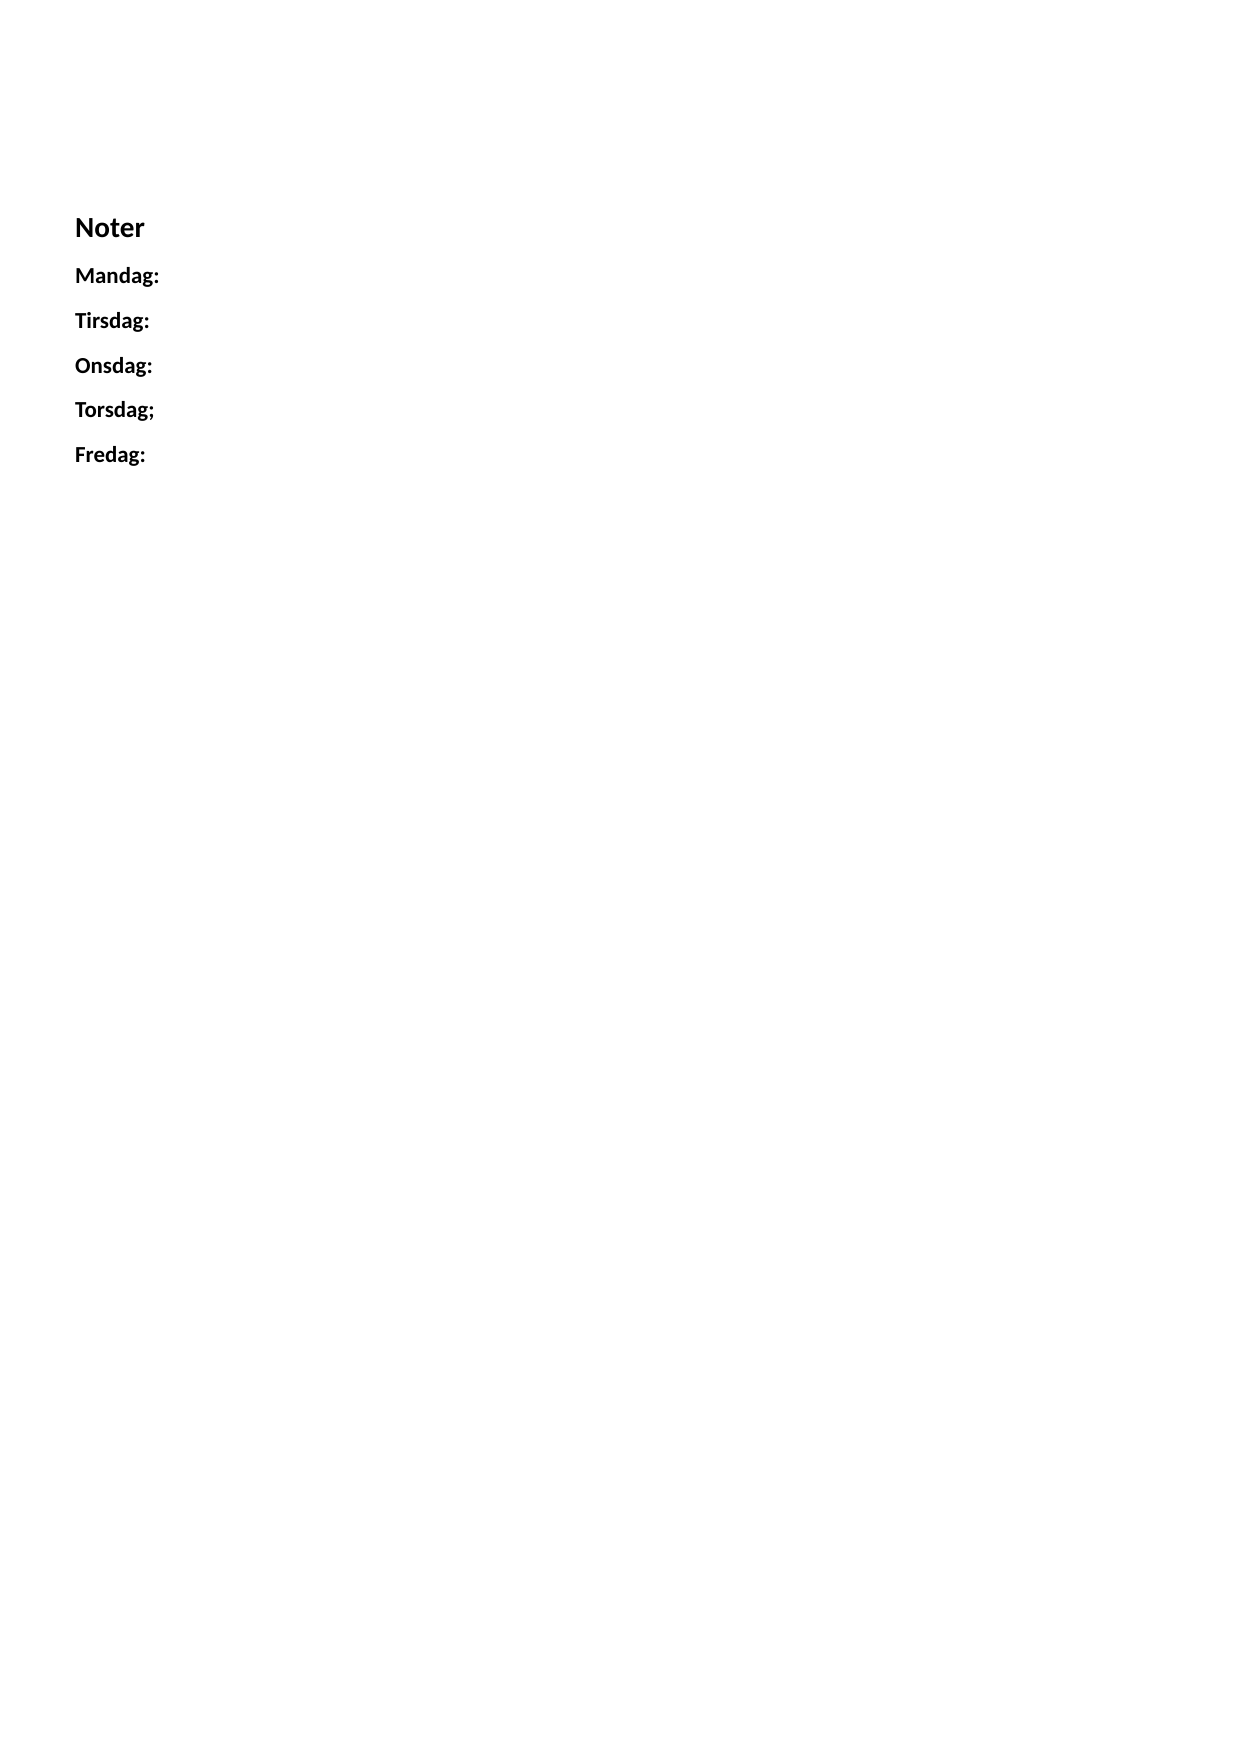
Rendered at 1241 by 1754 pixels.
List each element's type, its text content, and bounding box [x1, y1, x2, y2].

text Onsdag: [75, 351, 1165, 379]
text Torsdag; [75, 395, 1165, 423]
text Mandag: [75, 261, 1165, 289]
text Tirsdag: [75, 306, 1165, 334]
text Noter [75, 209, 1165, 245]
text Fredag: [75, 440, 1165, 468]
